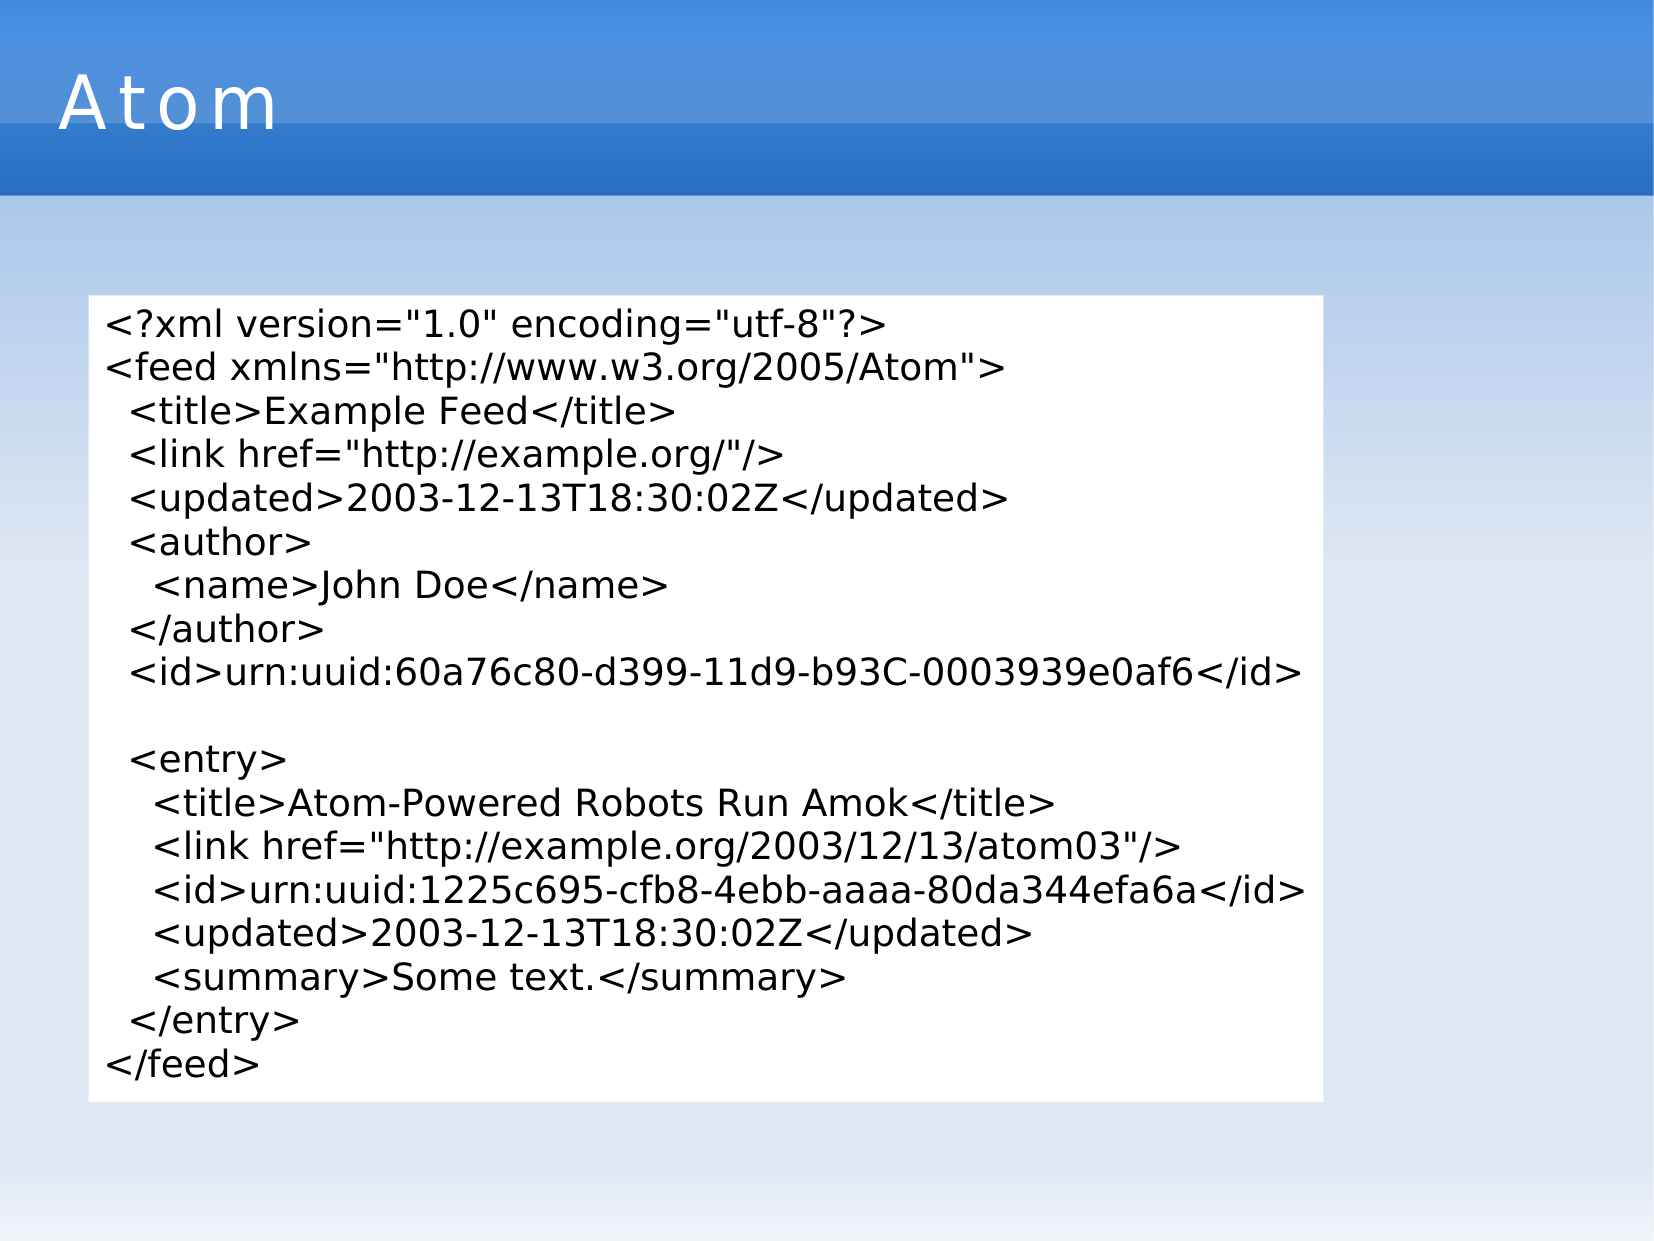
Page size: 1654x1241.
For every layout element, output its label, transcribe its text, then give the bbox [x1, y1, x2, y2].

text_box <?xml version="1.0" encoding="utf-8"?> <feed xmlns="http://www.w3.org/2005/Atom"> <title>Example Feed</title> <link href="http://example.org/"/> <updated>2003-12-13T18:30:02Z</updated> <author> <name>John Doe</name> </author> <id>urn:uuid:60a76c80-d399-11d9-b93C-0003939e0af6</id> <entry> <title>Atom-Powered Robots Run Amok</title> <link href="http://example.org/2003/12/13/atom03"/> <id>urn:uuid:1225c695-cfb8-4ebb-aaaa-80da344efa6a</id> <updated>2003-12-13T18:30:02Z</updated> <summary>Some text.</summary> </entry> </feed> [88, 295, 1323, 1103]
title Atom [59, 29, 1270, 178]
picture [0, 0, 1654, 1241]
